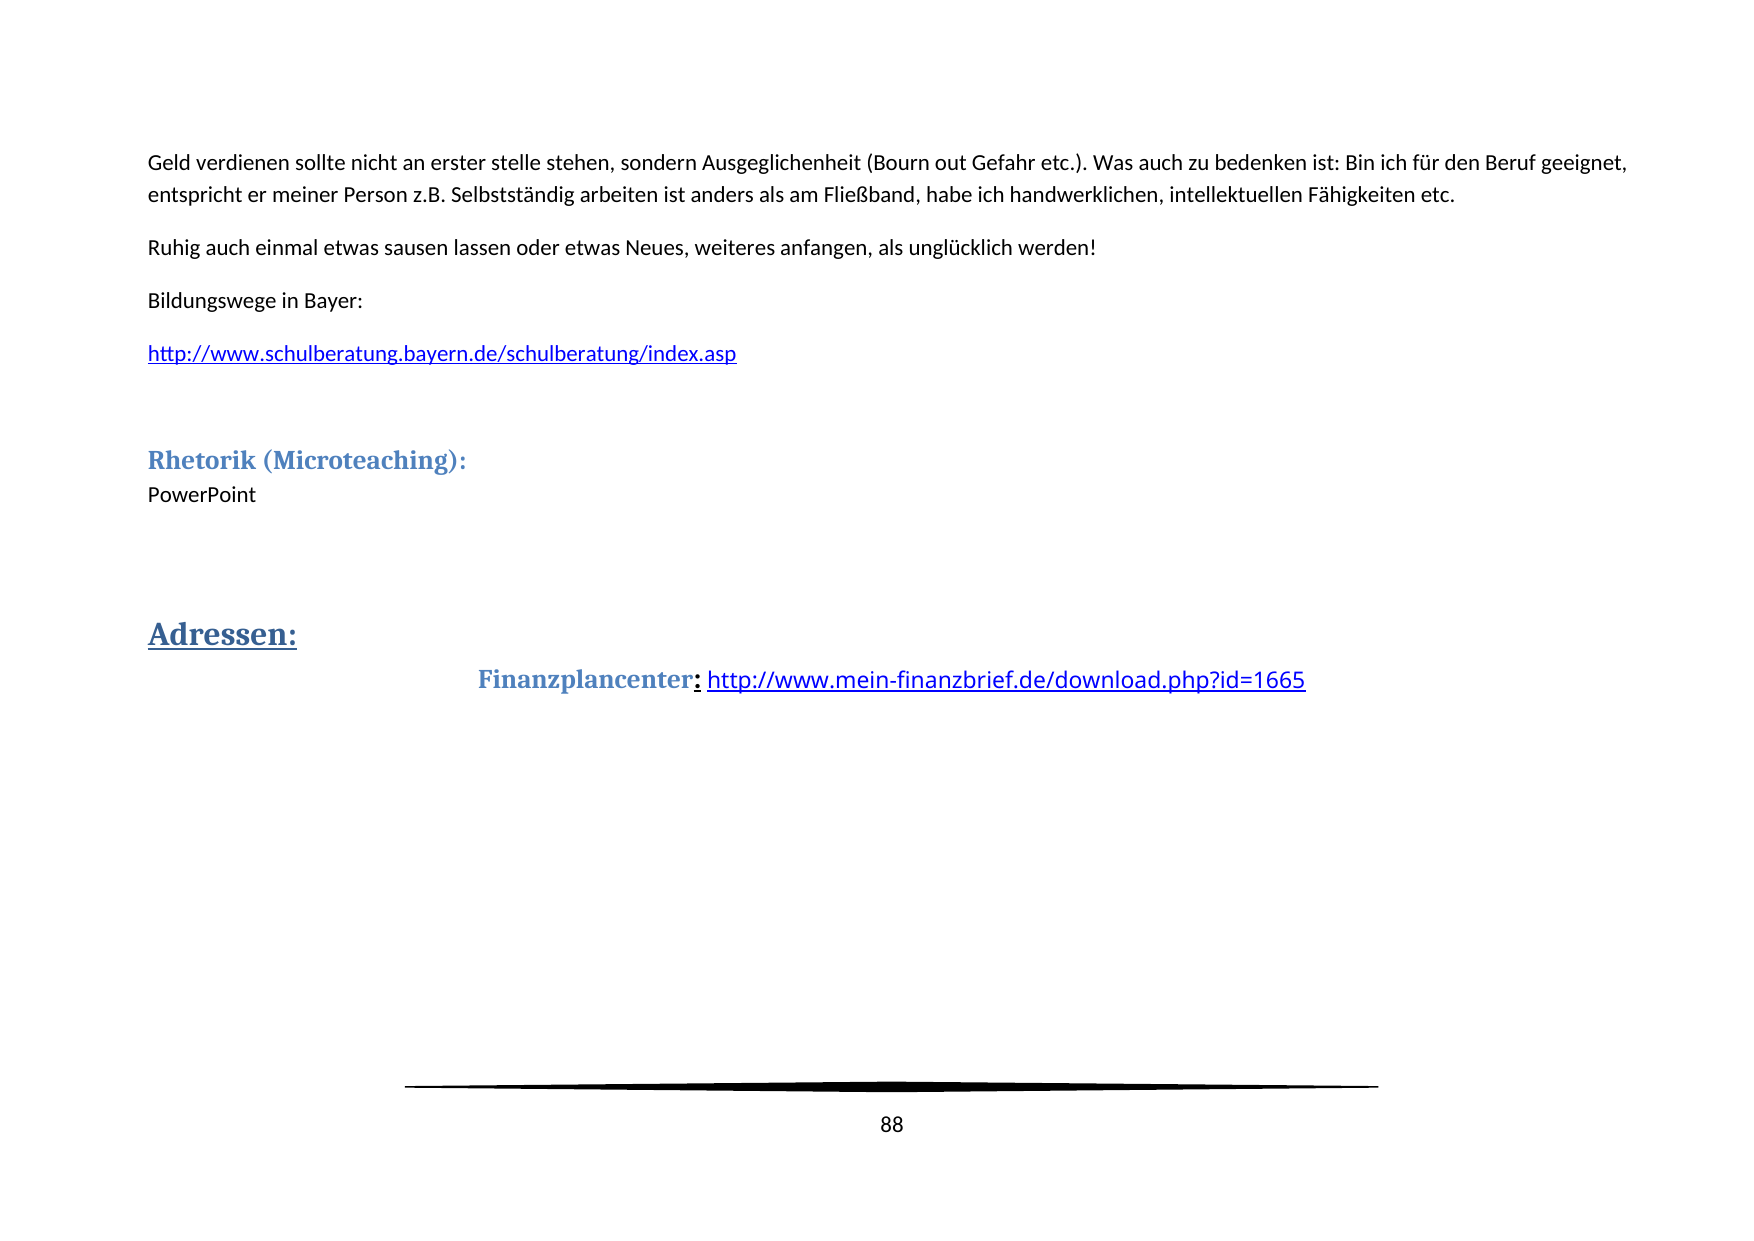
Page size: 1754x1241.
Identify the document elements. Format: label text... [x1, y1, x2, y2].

text Ruhig auch einmal etwas sausen lassen oder etwas Neues, weiteres anfangen, als unglücklich werden! [148, 233, 1636, 261]
text http://www.schulberatung.bayern.de/schulberatung/index.asp [148, 339, 1636, 367]
text Geld verdienen sollte nicht an erster stelle stehen, sondern Ausgeglichenheit (Bourn out Gefahr etc.). Was auch zu bedenken ist: Bin ich für den Beruf geeignet, entspricht er meiner Person z.B. Selbstständig arbeiten ist anders als am Fließband, habe ich handwerklichen, intellektuellen Fähigkeiten etc. [148, 148, 1636, 208]
subtitle Adressen: [148, 616, 1636, 654]
text PowerPoint [148, 481, 1636, 509]
text Finanzplancenter: http://www.mein-finanzbrief.de/download.php?id=1665 [148, 660, 1636, 696]
subtitle Rhetorik (Microteaching): [148, 445, 1636, 476]
text Bildungswege in Bayer: [148, 286, 1636, 314]
